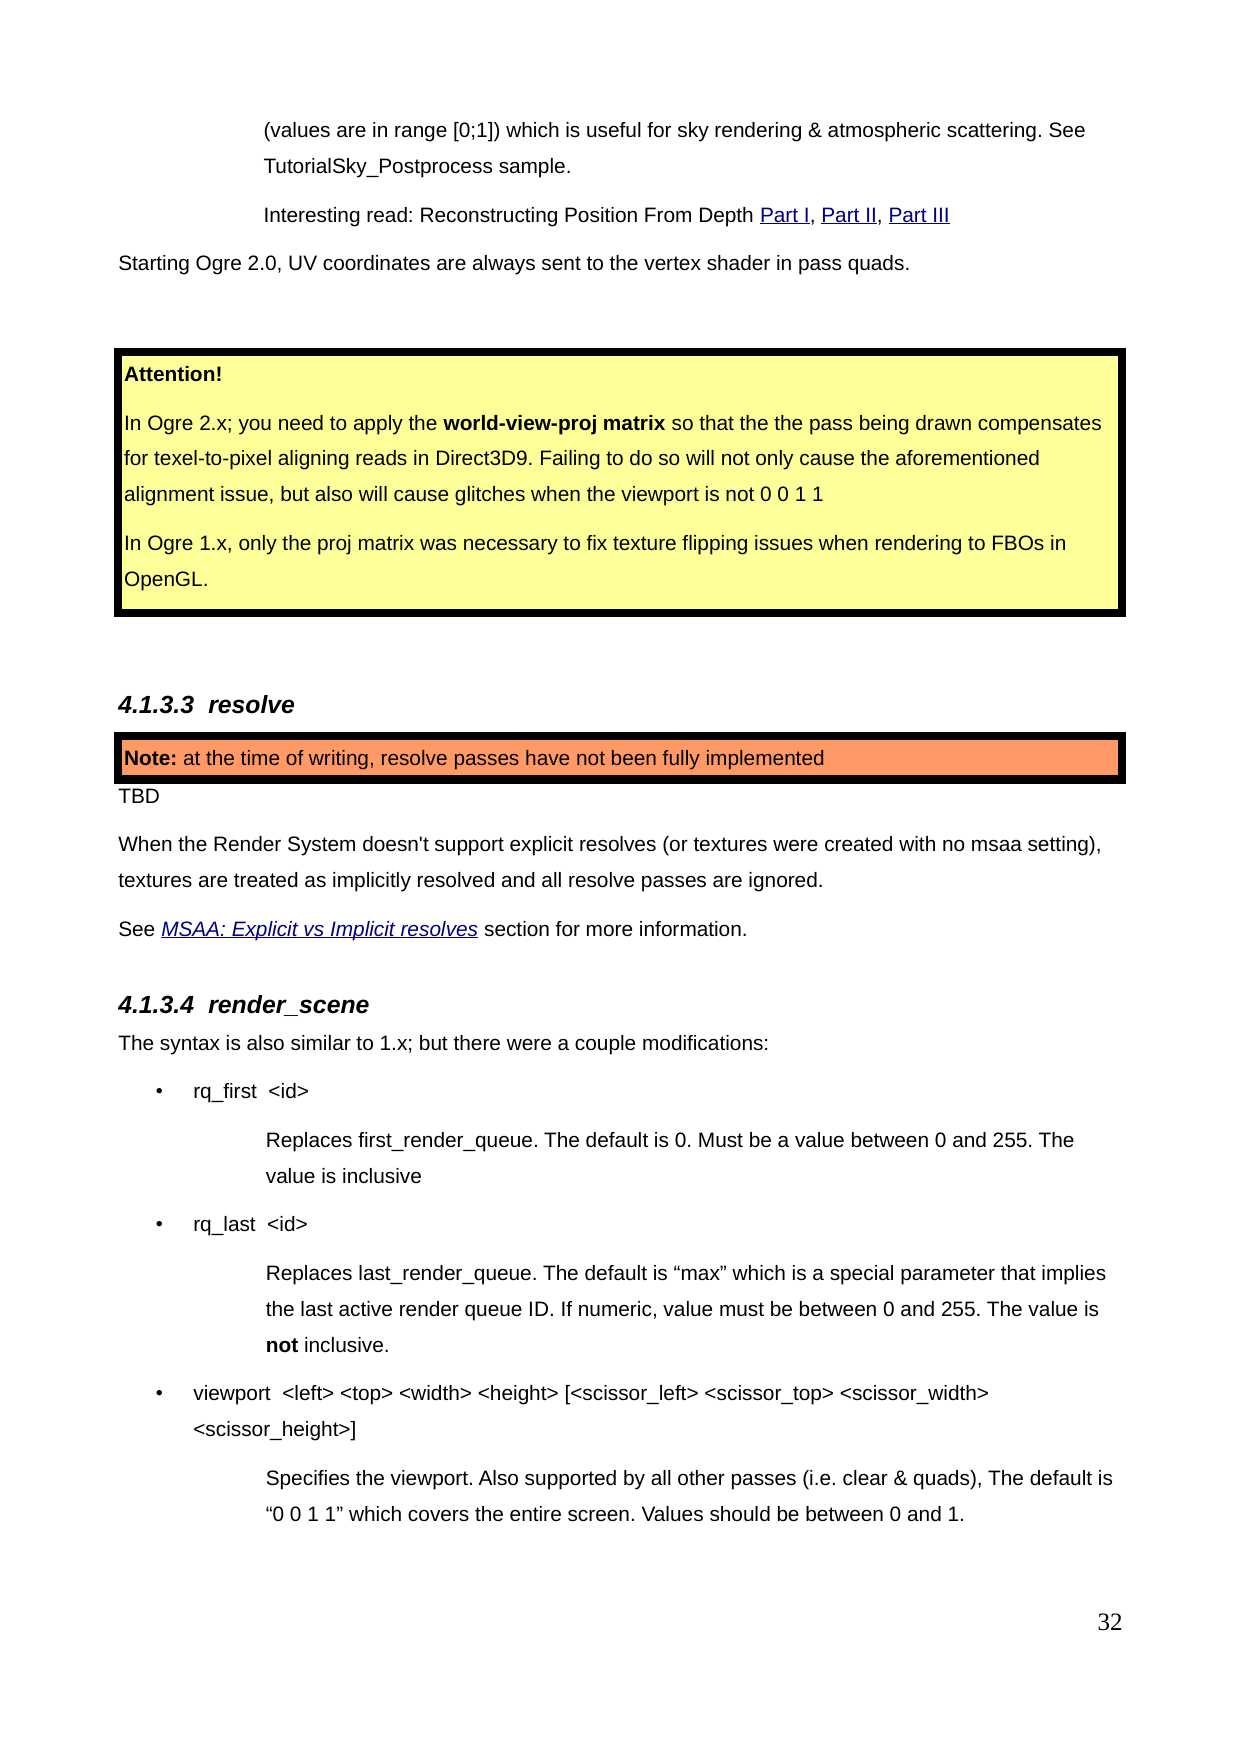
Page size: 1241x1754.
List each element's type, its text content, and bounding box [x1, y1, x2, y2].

subtitle resolve [118, 691, 1122, 719]
text Starting Ogre 2.0, UV coordinates are always sent to the vertex shader in pass quads. [118, 251, 1122, 275]
text See MSAA: Explicit vs Implicit resolves section for more information. [118, 916, 1122, 940]
text Specifies the viewport. Also supported by all other passes (i.e. clear & quads), The default is “0 0 1 1” which covers the entire screen. Values should be between 0 and 1. [266, 1466, 1122, 1526]
list rq_first <id> [156, 1079, 1122, 1103]
text TBD [118, 784, 1122, 808]
list rq_last <id> [156, 1212, 1122, 1236]
text Replaces last_render_queue. The default is “max” which is a special parameter that implies the last active render queue ID. If numeric, value must be between 0 and 255. The value is not inclusive. [266, 1261, 1122, 1357]
table_header Note: at the time of writing, resolve passes have not been fully implemented [122, 740, 1118, 775]
text (values are in range [0;1]) which is useful for sky rendering & atmospheric scattering. See TutorialSky_Postprocess sample. [263, 118, 1122, 178]
subtitle render_scene [118, 990, 1122, 1018]
text Interesting read: Reconstructing Position From Depth Part I, Part II, Part III [263, 202, 1122, 226]
text When the Render System doesn't support explicit resolves (or textures were created with no msaa setting), textures are treated as implicitly resolved and all resolve passes are ignored. [118, 832, 1122, 892]
table_header Attention! In Ogre 2.x; you need to apply the world-view-proj matrix so that the the pass being drawn compensates for texel-to-pixel aligning reads in Direct3D9. Failing to do so will not only cause the aforementioned alignment issue, but also will cause glitches when the viewport is not 0 0 1 1 In Ogre 1.x, only the proj matrix was necessary to fix texture flipping issues when rendering to FBOs in OpenGL. [122, 356, 1118, 609]
text Replaces first_render_queue. The default is 0. Must be a value between 0 and 255. The value is inclusive [266, 1128, 1122, 1188]
text The syntax is also similar to 1.x; but there were a couple modifications: [118, 1031, 1122, 1055]
list viewport <left> <top> <width> <height> [<scissor_left> <scissor_top> <scissor_width> <scissor_height>] [156, 1381, 1122, 1441]
